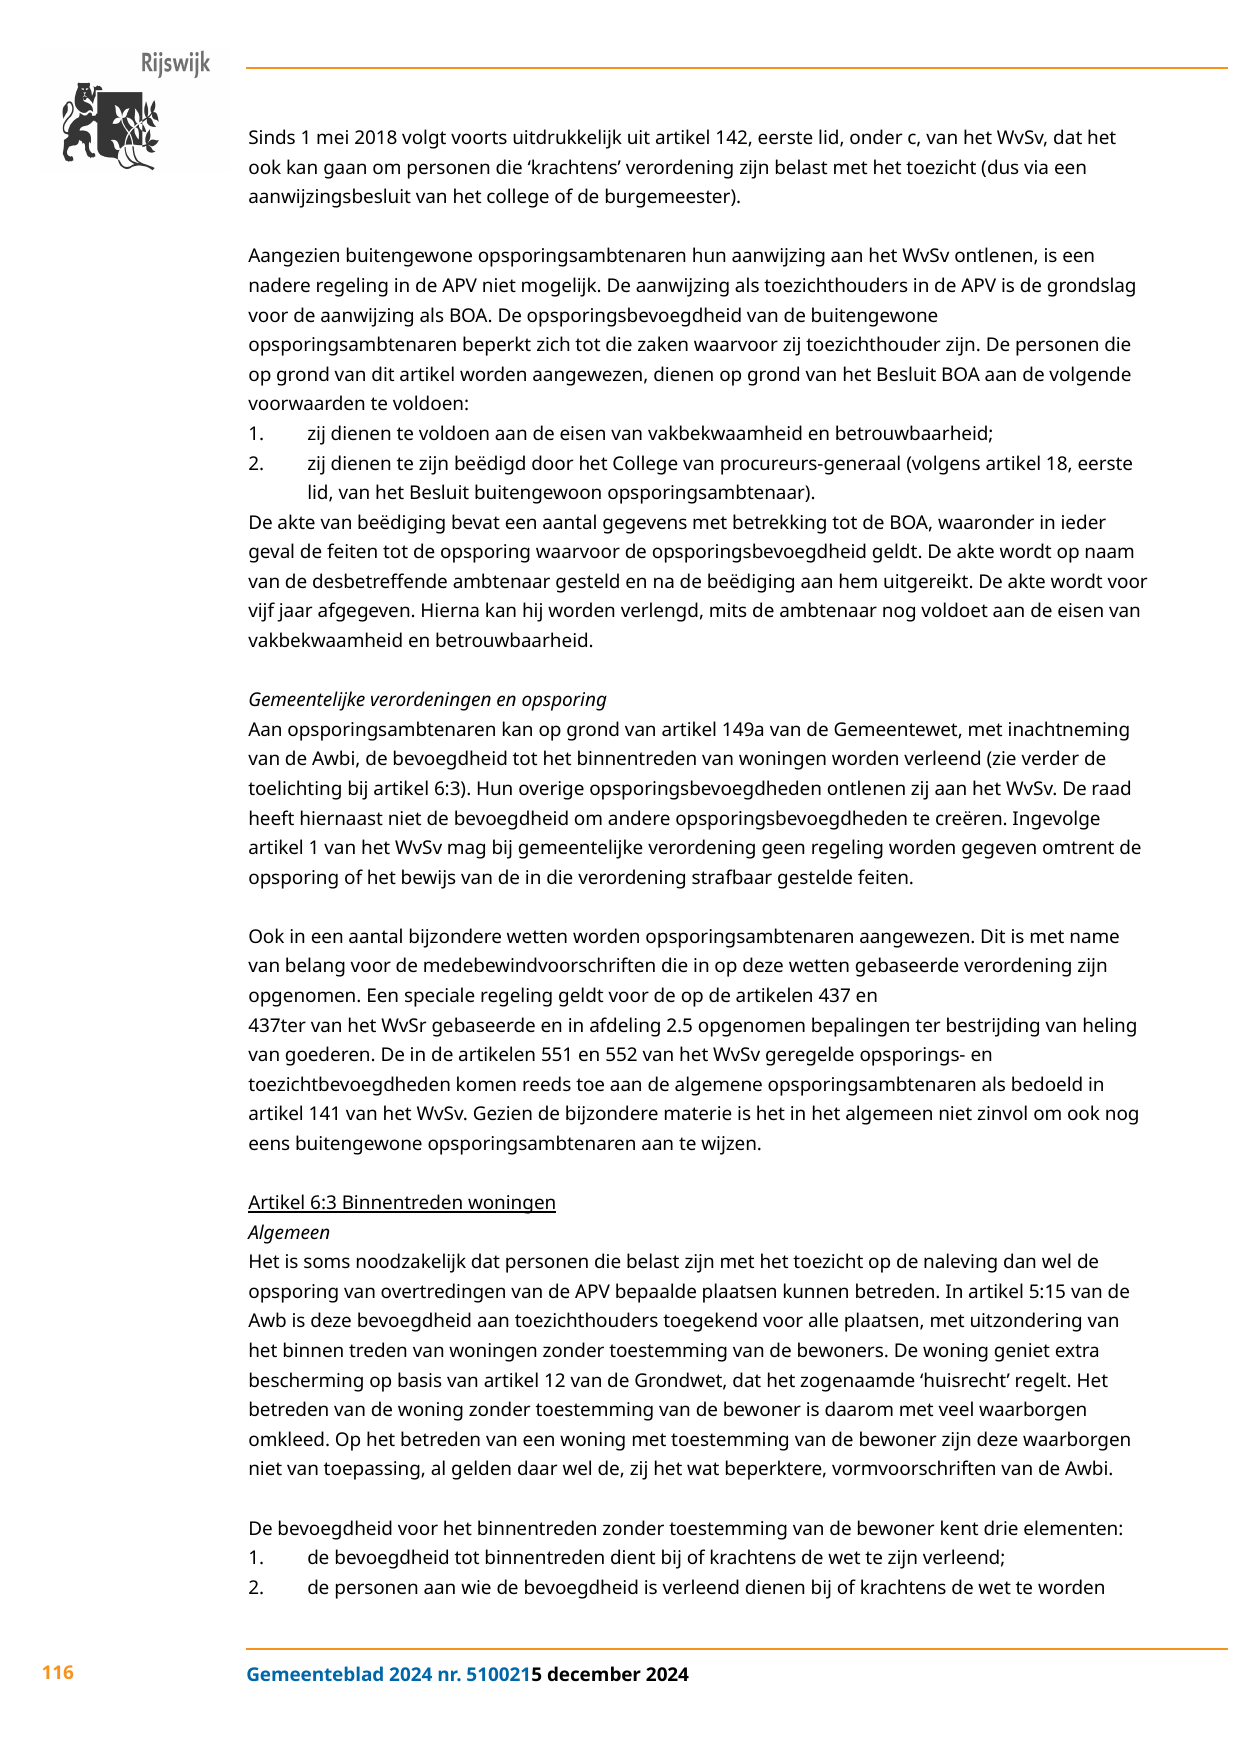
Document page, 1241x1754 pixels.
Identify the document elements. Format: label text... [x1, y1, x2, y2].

text Ook in een aantal bijzondere wetten worden opsporingsambtenaren aangewezen. Dit is met name van belang voor de medebewindvoorschriften die in op deze wetten gebaseerde verordening zijn opgenomen. Een speciale regeling geldt voor de op de artikelen 437 en [248, 923, 1152, 1008]
text Het is soms noodzakelijk dat personen die belast zijn met het toezicht op de naleving dan wel de opsporing van overtredingen van de APV bepaalde plaatsen kunnen betreden. In artikel 5:15 van de Awb is deze bevoegdheid aan toezichthouders toegekend voor alle plaatsen, met uitzondering van het binnen treden van woningen zonder toestemming van de bewoners. De woning geniet extra bescherming op basis van artikel 12 van de Grondwet, dat het zogenaamde ‘huisrecht’ regelt. Het betreden van de woning zonder toestemming van de bewoner is daarom met veel waarborgen omkleed. Op het betreden van een woning met toestemming van de bewoner zijn deze waarborgen niet van toepassing, al gelden daar wel de, zij het wat beperktere, vormvoorschriften van de Awbi. [248, 1248, 1152, 1481]
text Algemeen [248, 1219, 1152, 1245]
list de bevoegdheid tot binnentreden dient bij of krachtens de wet te zijn verleend; [248, 1544, 1152, 1570]
list zij dienen te voldoen aan de eisen van vakbekwaamheid en betrouwbaarheid; [248, 420, 1152, 446]
text Aan opsporingsambtenaren kan op grond van artikel 149a van de Gemeentewet, met inachtneming van de Awbi, de bevoegdheid tot het binnentreden van woningen worden verleend (zie verder de toelichting bij artikel 6:3). Hun overige opsporingsbevoegdheden ontlenen zij aan het WvSv. De raad heeft hiernaast niet de bevoegdheid om andere opsporingsbevoegdheden te creëren. Ingevolge artikel 1 van het WvSv mag bij gemeentelijke verordening geen regeling worden gegeven omtrent de opsporing of het bewijs van de in die verordening strafbaar gestelde feiten. [248, 716, 1152, 890]
text Artikel 6:3 Binnentreden woningen [248, 1189, 1152, 1215]
text Aangezien buitengewone opsporingsambtenaren hun aanwijzing aan het WvSv ontlenen, is een nadere regeling in de APV niet mogelijk. De aanwijzing als toezichthouders in de APV is de grondslag voor de aanwijzing als BOA. De opsporingsbevoegdheid van de buitengewone opsporingsambtenaren beperkt zich tot die zaken waarvoor zij toezichthouder zijn. De personen die op grond van dit artikel worden aangewezen, dienen op grond van het Besluit BOA aan de volgende voorwaarden te voldoen: [248, 243, 1152, 416]
text 437ter van het WvSr gebaseerde en in afdeling 2.5 opgenomen bepalingen ter bestrijding van heling van goederen. De in de artikelen 551 en 552 van het WvSv geregelde opsporings- en toezichtbevoegdheden komen reeds toe aan de algemene opsporingsambtenaren als bedoeld in artikel 141 van het WvSv. Gezien de bijzondere materie is het in het algemeen niet zinvol om ook nog eens buitengewone opsporingsambtenaren aan te wijzen. [248, 1012, 1152, 1156]
text De akte van beëdiging bevat een aantal gegevens met betrekking tot de BOA, waaronder in ieder geval de feiten tot de opsporing waarvoor de opsporingsbevoegdheid geldt. De akte wordt op naam van de desbetreffende ambtenaar gesteld en na de beëdiging aan hem uitgereikt. De akte wordt voor vijf jaar afgegeven. Hierna kan hij worden verlengd, mits de ambtenaar nog voldoet aan de eisen van vakbekwaamheid en betrouwbaarheid. [248, 509, 1152, 653]
list zij dienen te zijn beëdigd door het College van procureurs-generaal (volgens artikel 18, eerste lid, van het Besluit buitengewoon opsporingsambtenaar). [248, 450, 1152, 505]
picture [41, 47, 231, 172]
text De bevoegdheid voor het binnentreden zonder toestemming van de bewoner kent drie elementen: [248, 1515, 1152, 1541]
list de personen aan wie de bevoegdheid is verleend dienen bij of krachtens de wet te worden [248, 1574, 1152, 1600]
text Sinds 1 mei 2018 volgt voorts uitdrukkelijk uit artikel 142, eerste lid, onder c, van het WvSv, dat het ook kan gaan om personen die ‘krachtens’ verordening zijn belast met het toezicht (dus via een aanwijzingsbesluit van het college of de burgemeester). [248, 124, 1152, 209]
text Gemeentelijke verordeningen en opsporing [248, 686, 1152, 712]
